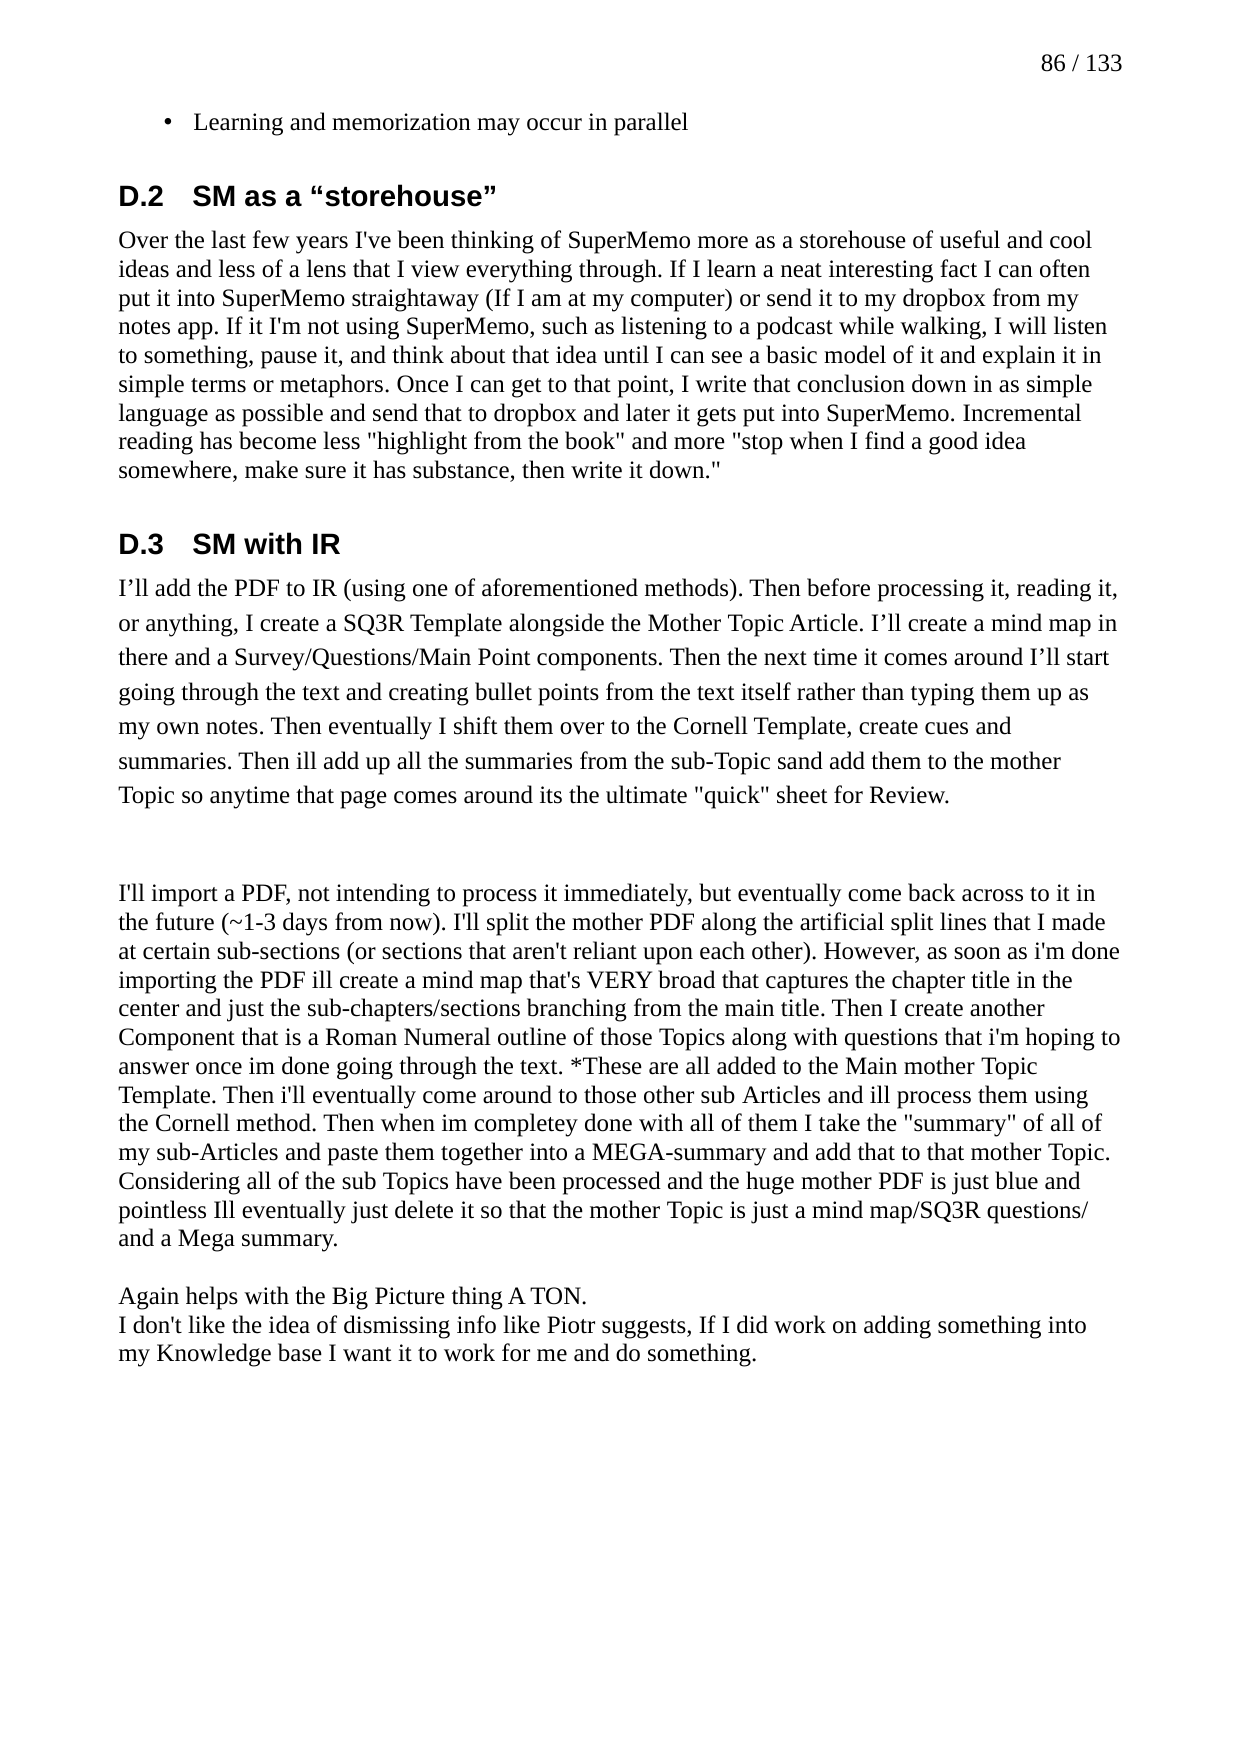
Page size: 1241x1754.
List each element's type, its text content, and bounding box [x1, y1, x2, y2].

text Again helps with the Big Picture thing A TON. [118, 1281, 1122, 1310]
subtitle SM as a “storehouse” [118, 179, 1122, 213]
text I’ll add the PDF to IR (using one of aforementioned methods). Then before processing it, reading it, or anything, I create a SQ3R Template alongside the Mother Topic Article. I’ll create a mind map in there and a Survey/Questions/Main Point components. Then the next time it comes around I’ll start going through the text and creating bullet points from the text itself rather than typing them up as my own notes. Then eventually I shift them over to the Cornell Template, create cues and summaries. Then ill add up all the summaries from the sub-Topic sand add them to the mother Topic so anytime that page comes around its the ultimate "quick" sheet for Review. [118, 573, 1122, 809]
text I'll import a PDF, not intending to process it immediately, but eventually come back across to it in the future (~1-3 days from now). I'll split the mother PDF along the artificial split lines that I made at certain sub-sections (or sections that aren't reliant upon each other). However, as soon as i'm done importing the PDF ill create a mind map that's VERY broad that captures the chapter title in the center and just the sub-chapters/sections branching from the main title. Then I create another Component that is a Roman Numeral outline of those Topics along with questions that i'm hoping to answer once im done going through the text. *These are all added to the Main mother Topic Template. Then i'll eventually come around to those other sub Articles and ill process them using the Cornell method. Then when im completey done with all of them I take the "summary" of all of my sub-Articles and paste them together into a MEGA-summary and add that to that mother Topic. Considering all of the sub Topics have been processed and the huge mother PDF is just blue and pointless Ill eventually just delete it so that the mother Topic is just a mind map/SQ3R questions/ and a Mega summary. [118, 878, 1122, 1252]
subtitle SM with IR [118, 527, 1122, 561]
text Over the last few years I've been thinking of SuperMemo more as a storehouse of useful and cool ideas and less of a lens that I view everything through. If I learn a neat interesting fact I can often put it into SuperMemo straightaway (If I am at my computer) or send it to my dropbox from my notes app. If it I'm not using SuperMemo, such as listening to a podcast while walking, I will listen to something, pause it, and think about that idea until I can see a basic model of it and explain it in simple terms or metaphors. Once I can get to that point, I write that conclusion down in as simple language as possible and send that to dropbox and later it gets put into SuperMemo. Incremental reading has become less "highlight from the book" and more "stop when I find a good idea somewhere, make sure it has substance, then write it down." [118, 225, 1122, 484]
list Learning and memorization may occur in parallel [164, 107, 1122, 136]
text I don't like the idea of dismissing info like Piotr suggests, If I did work on adding something into my Knowledge base I want it to work for me and do something. [118, 1310, 1122, 1367]
